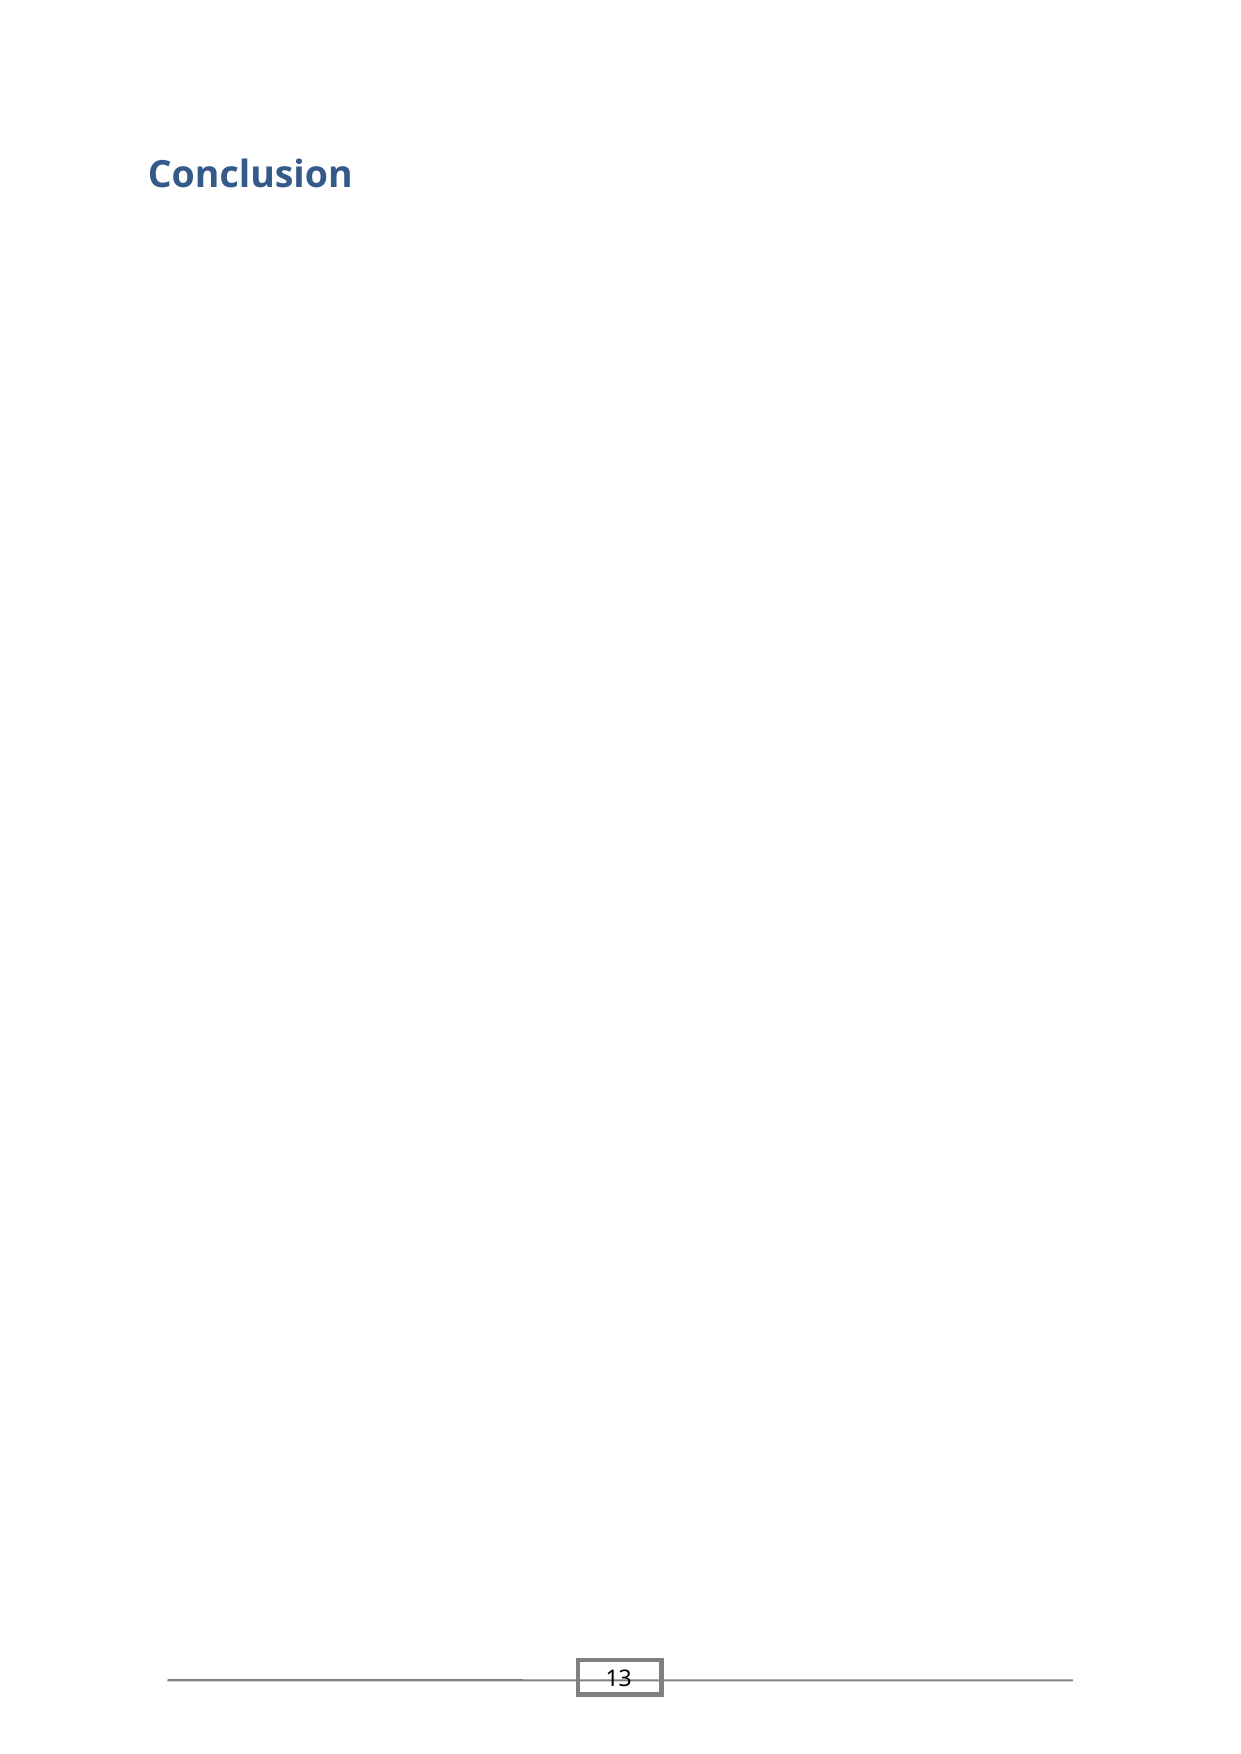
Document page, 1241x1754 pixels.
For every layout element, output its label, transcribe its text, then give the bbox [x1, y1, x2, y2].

subtitle Conclusion [148, 148, 1093, 199]
